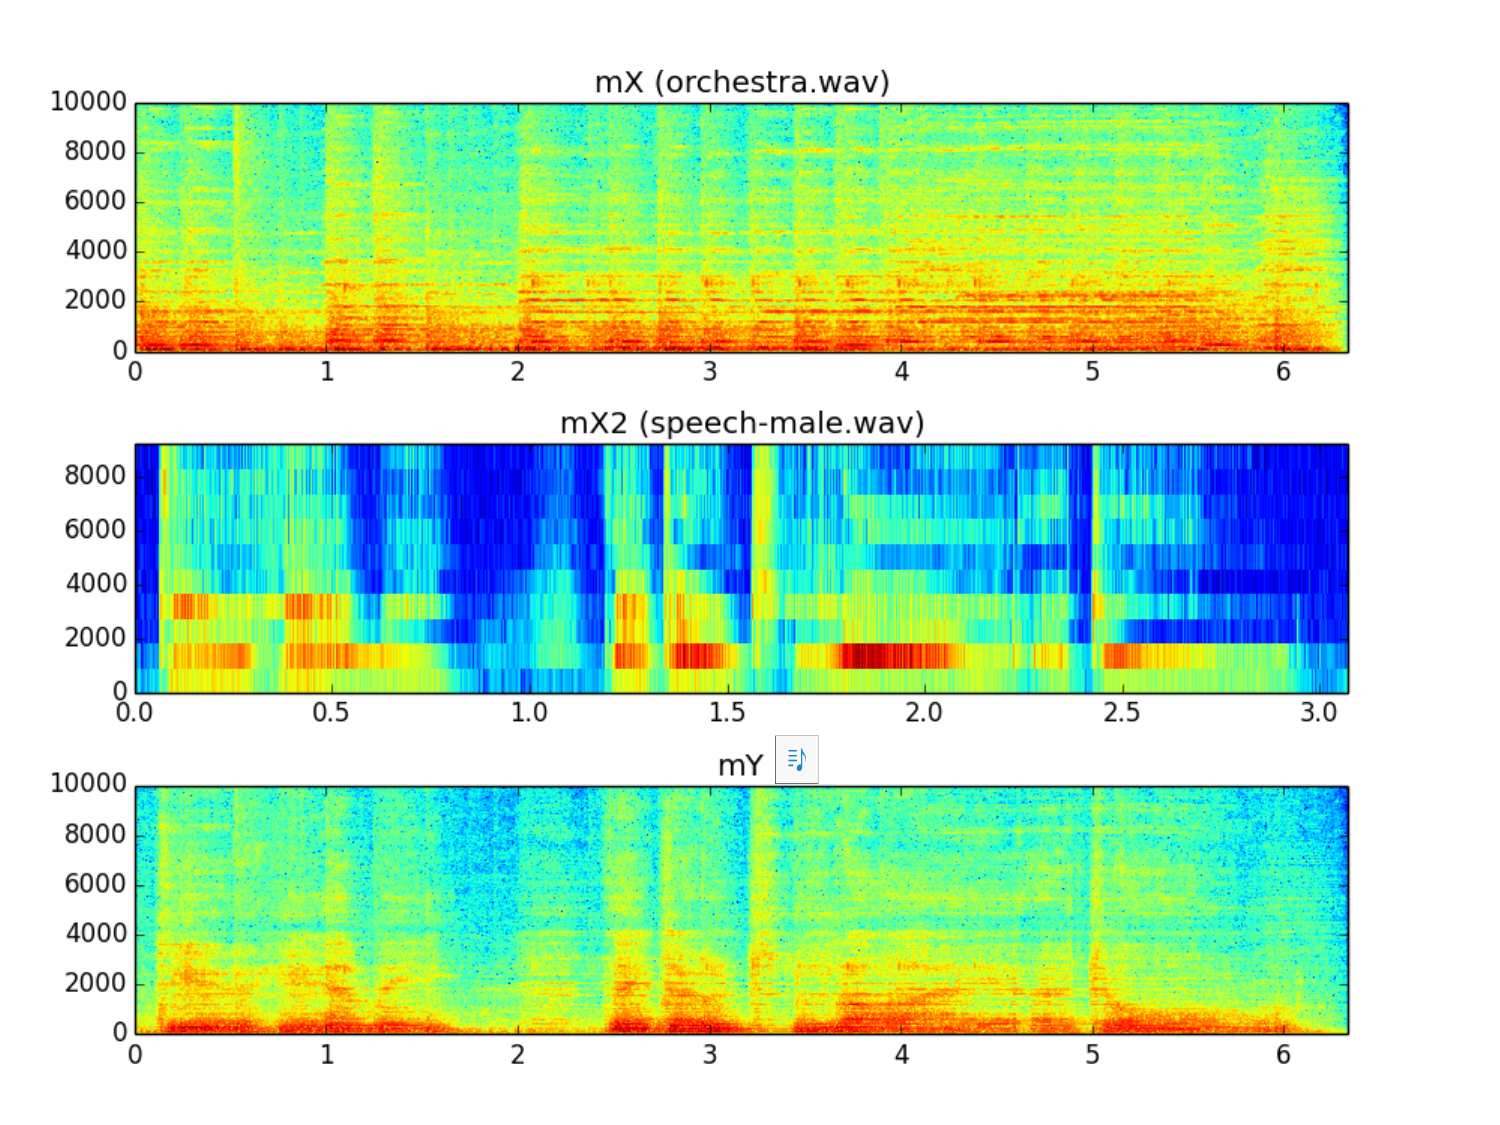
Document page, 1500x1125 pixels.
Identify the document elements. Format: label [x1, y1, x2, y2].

text_box [774, 735, 820, 785]
picture [24, 43, 1375, 1094]
